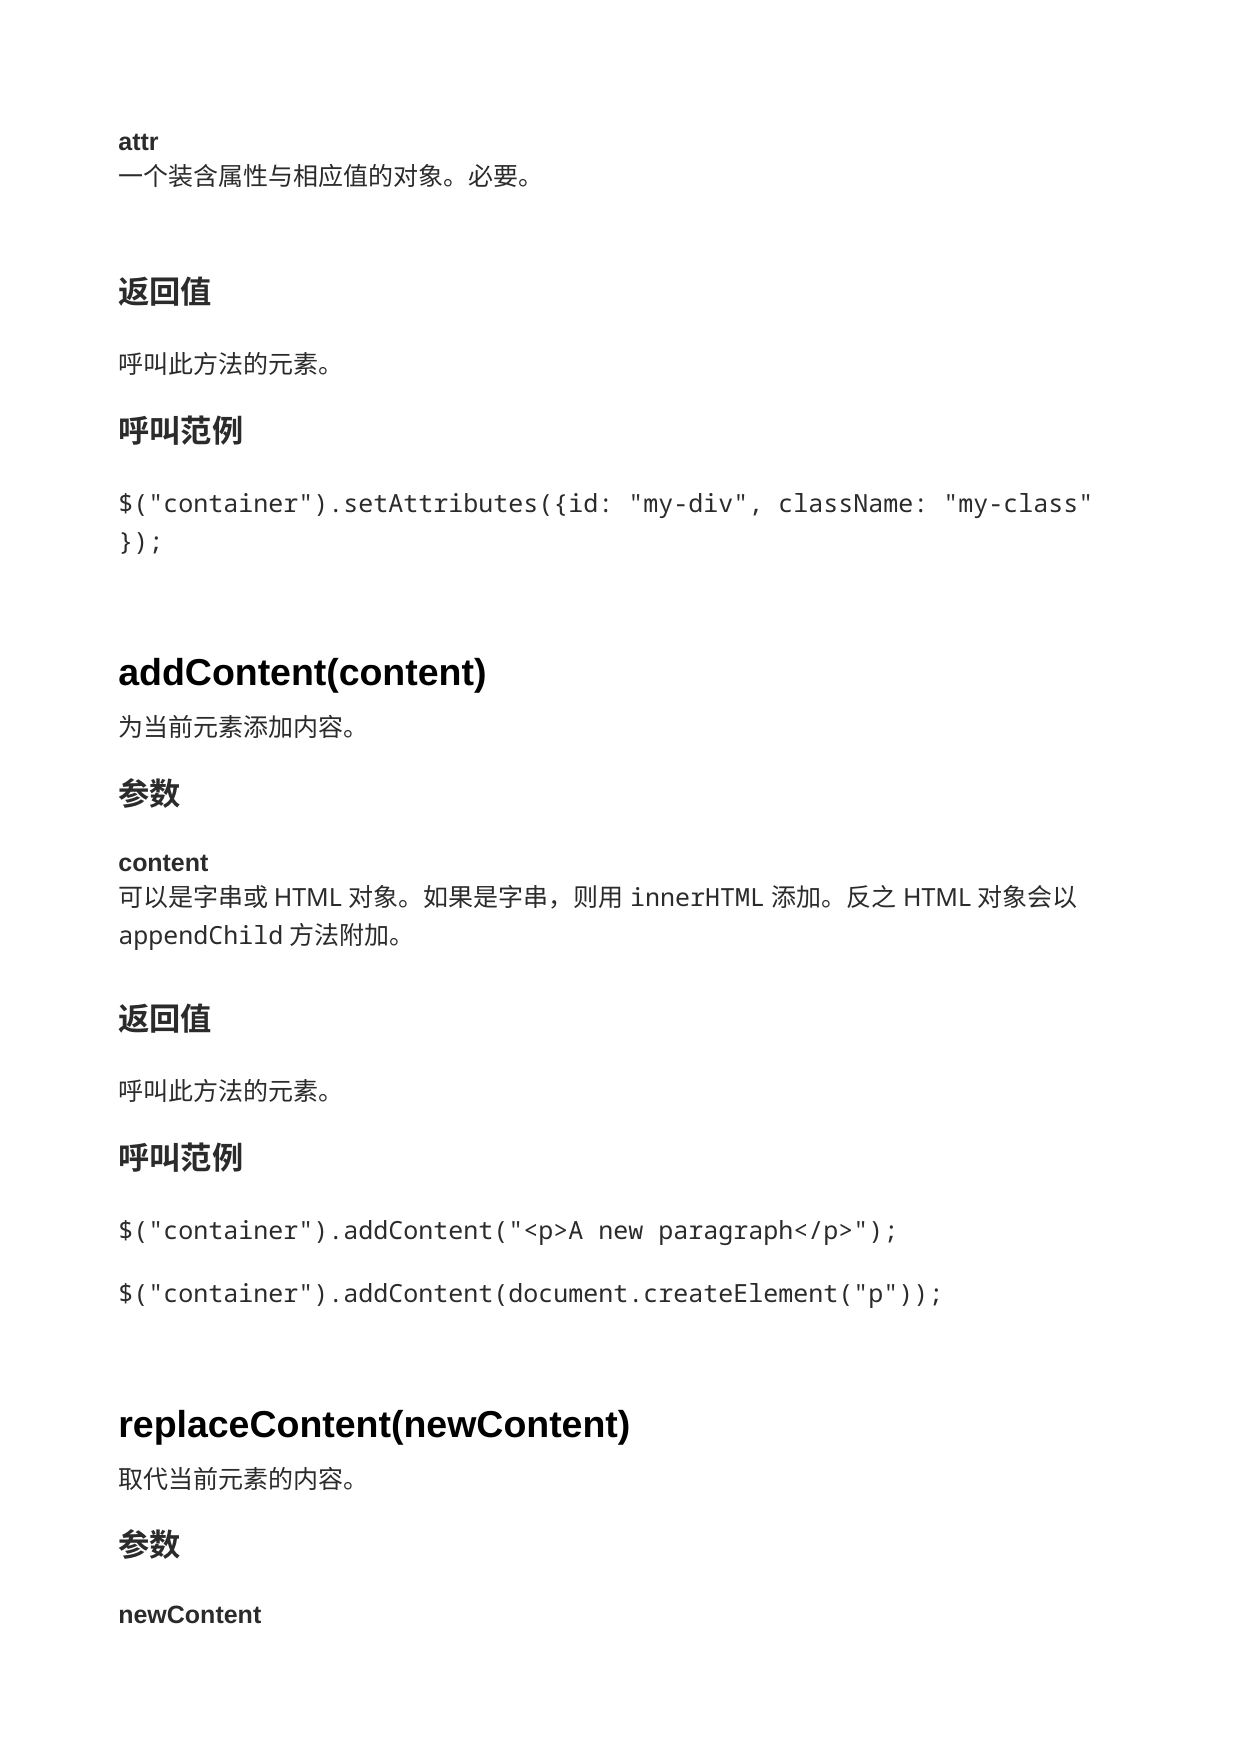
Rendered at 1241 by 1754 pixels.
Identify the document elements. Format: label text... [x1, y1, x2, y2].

text 返回值 [118, 267, 1122, 312]
text $("container").setAttributes({ id: "my-div", className: "my-class" }); [118, 482, 1122, 557]
text 呼叫范例 [118, 1133, 1122, 1178]
text 取代当前元素的内容。 [118, 1458, 1122, 1496]
subtitle replaceContent(newContent) [118, 1359, 1122, 1446]
text 呼叫此方法的元素。 [118, 343, 1122, 381]
text 可以是字串或 HTML 对象。如果是字串，则用 innerHTML 添加。反之 HTML 对象会以 appendChild 方法附加。 [118, 876, 1122, 951]
text 参数 [118, 769, 1122, 814]
text $("container").addContent(document.createElement("p")); [118, 1272, 1122, 1309]
text 呼叫此方法的元素。 [118, 1070, 1122, 1108]
subtitle addContent(content) [118, 607, 1122, 694]
text 为当前元素添加内容。 [118, 706, 1122, 744]
text content [118, 839, 1122, 876]
text 呼叫范例 [118, 406, 1122, 451]
text attr [118, 118, 1122, 156]
text newContent [118, 1591, 1122, 1628]
text 参数 [118, 1521, 1122, 1566]
text $("container").addContent("<p>A new paragraph</p>"); [118, 1209, 1122, 1247]
text 返回值 [118, 951, 1122, 1039]
text 一个装含属性与相应值的对象。必要。 [118, 156, 1122, 193]
